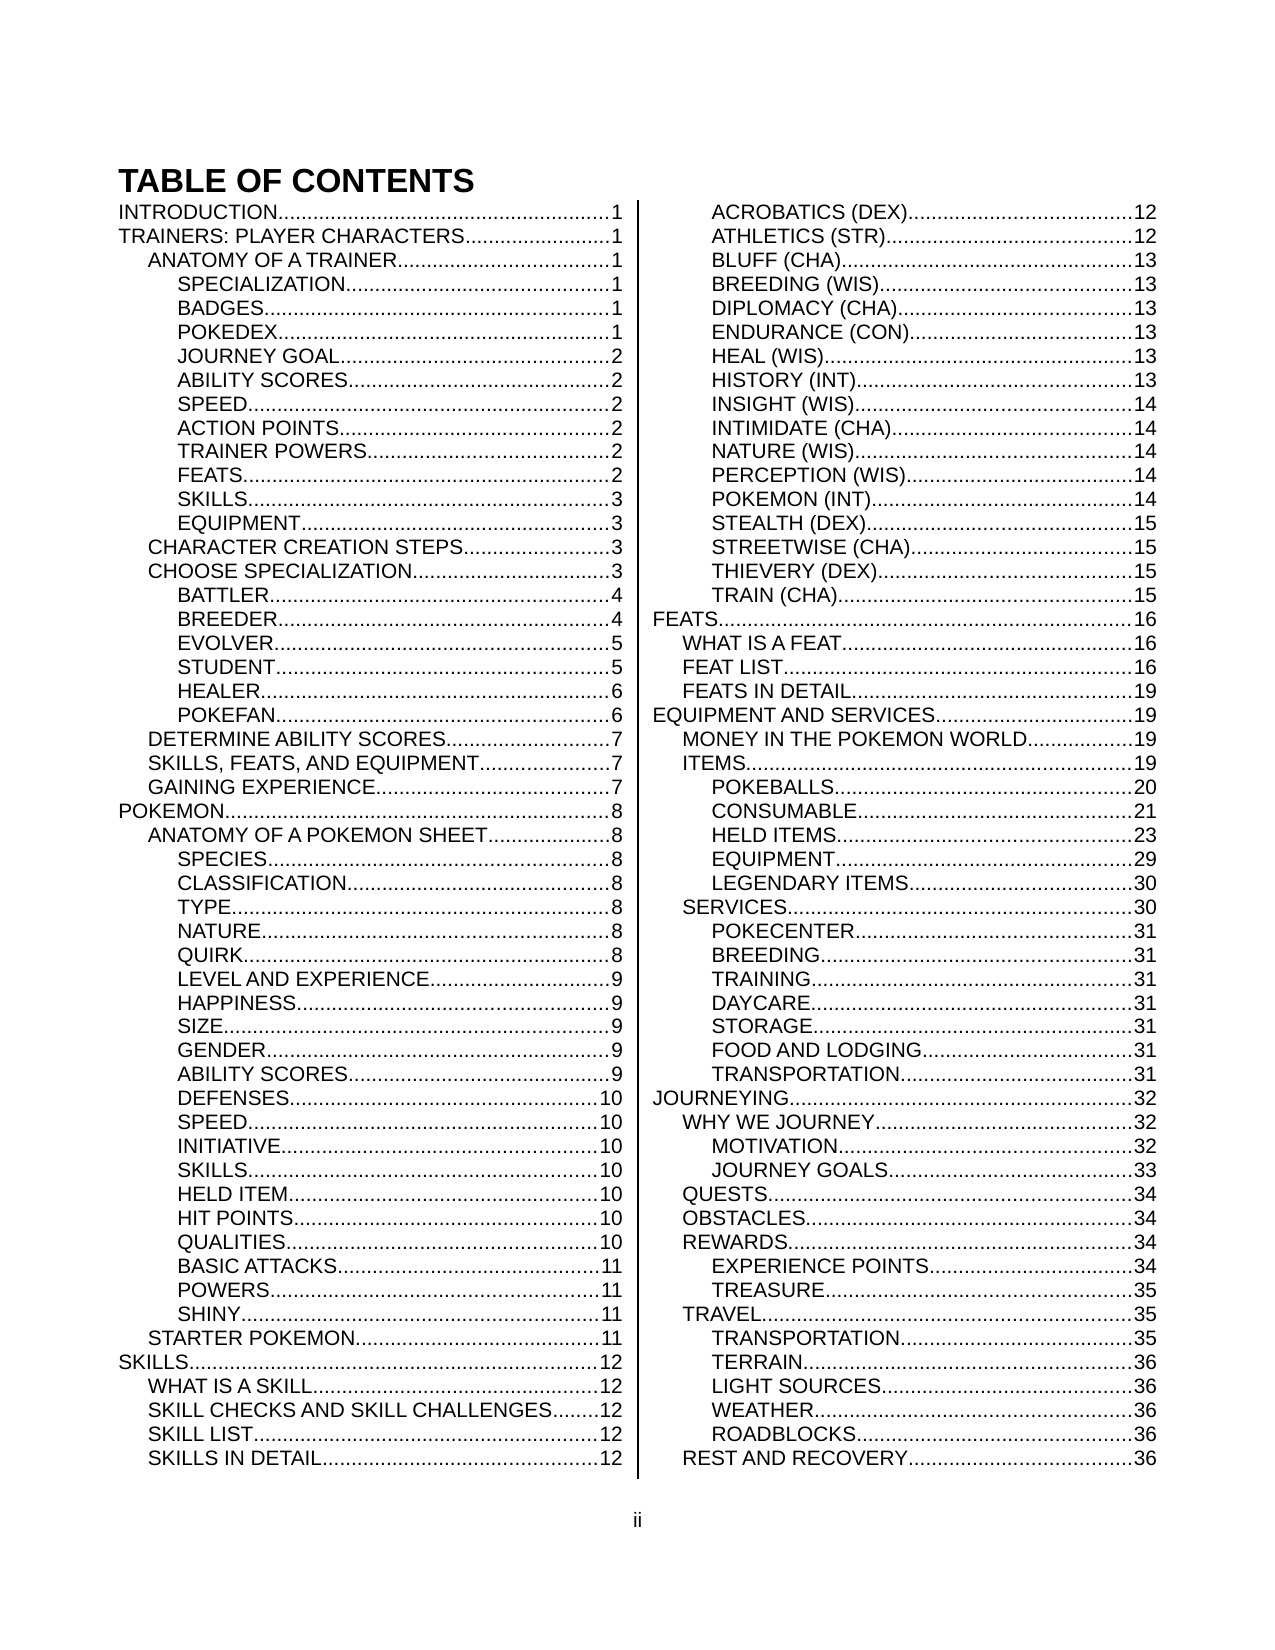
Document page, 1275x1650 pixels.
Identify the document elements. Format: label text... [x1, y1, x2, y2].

text WHY WE JOURNEY 32 [682, 1110, 1157, 1134]
text LEGENDARY ITEMS 30 [711, 871, 1157, 894]
text FEAT LIST 16 [682, 655, 1157, 679]
text TREASURE 35 [711, 1278, 1157, 1302]
text HEALER 6 [177, 679, 622, 703]
text OBSTACLES 34 [682, 1206, 1157, 1230]
text NATURE (WIS) 14 [711, 439, 1157, 463]
text FEATS IN DETAIL 19 [682, 679, 1157, 703]
text ROADBLOCKS 36 [711, 1422, 1157, 1446]
text ABILITY SCORES 2 [177, 367, 622, 391]
text SPECIALIZATION 1 [177, 272, 622, 296]
text TRANSPORTATION 35 [711, 1326, 1157, 1350]
text ENDURANCE (CON) 13 [711, 319, 1157, 343]
text BREEDER 4 [177, 607, 622, 631]
text ANATOMY OF A TRAINER 1 [148, 248, 622, 272]
text SKILLS, FEATS, AND EQUIPMENT 7 [148, 751, 622, 775]
text EQUIPMENT 29 [711, 847, 1157, 871]
text SERVICES 30 [682, 894, 1157, 918]
text BASIC ATTACKS 11 [177, 1254, 622, 1278]
text INSIGHT (WIS) 14 [711, 391, 1157, 415]
text FOOD AND LODGING 31 [711, 1038, 1157, 1062]
text CLASSIFICATION 8 [177, 871, 622, 894]
text REWARDS 34 [682, 1230, 1157, 1254]
text STEALTH (DEX) 15 [711, 511, 1157, 535]
text JOURNEY GOALS 33 [711, 1158, 1157, 1182]
text REST AND RECOVERY 36 [682, 1446, 1157, 1469]
text SHINY 11 [177, 1302, 622, 1326]
text TRAINER POWERS 2 [177, 439, 622, 463]
text EQUIPMENT AND SERVICES 19 [652, 703, 1157, 727]
text GAINING EXPERIENCE 7 [148, 775, 622, 799]
text CHOOSE SPECIALIZATION 3 [148, 559, 622, 583]
text TRANSPORTATION 31 [711, 1062, 1157, 1086]
text WHAT IS A SKILL 12 [148, 1374, 622, 1398]
text BREEDING (WIS) 13 [711, 272, 1157, 296]
text HAPPINESS 9 [177, 990, 622, 1014]
text HEAL (WIS) 13 [711, 343, 1157, 367]
text SPEED 2 [177, 391, 622, 415]
text INTIMIDATE (CHA) 14 [711, 415, 1157, 439]
text QUIRK 8 [177, 942, 622, 966]
text POKEFAN 6 [177, 703, 622, 727]
text CONSUMABLE 21 [711, 799, 1157, 823]
text HELD ITEM 10 [177, 1182, 622, 1206]
text THIEVERY (DEX) 15 [711, 559, 1157, 583]
text NATURE 8 [177, 918, 622, 942]
text ACROBATICS (DEX) 12 [711, 200, 1157, 224]
text JOURNEYING 32 [652, 1086, 1157, 1110]
text BLUFF (CHA) 13 [711, 248, 1157, 272]
text STUDENT 5 [177, 655, 622, 679]
text TYPE 8 [177, 894, 622, 918]
text POKEMON (INT) 14 [711, 487, 1157, 511]
text SKILLS 3 [177, 487, 622, 511]
text ACTION POINTS 2 [177, 415, 622, 439]
text POKECENTER 31 [711, 918, 1157, 942]
text POWERS 11 [177, 1278, 622, 1302]
text TERRAIN 36 [711, 1350, 1157, 1374]
text HELD ITEMS 23 [711, 823, 1157, 847]
text STARTER POKEMON 11 [148, 1326, 622, 1350]
text LIGHT SOURCES 36 [711, 1374, 1157, 1398]
text GENDER 9 [177, 1038, 622, 1062]
text TRAVEL 35 [682, 1302, 1157, 1326]
text EVOLVER 5 [177, 631, 622, 655]
text MOTIVATION 32 [711, 1134, 1157, 1158]
text FEATS 2 [177, 463, 622, 487]
text TRAINING 31 [711, 966, 1157, 990]
text CHARACTER CREATION STEPS 3 [148, 535, 622, 559]
text DEFENSES 10 [177, 1086, 622, 1110]
text INTRODUCTION 1 [118, 200, 622, 224]
text PERCEPTION (WIS) 14 [711, 463, 1157, 487]
text DIPLOMACY (CHA) 13 [711, 296, 1157, 319]
text HISTORY (INT) 13 [711, 367, 1157, 391]
text INITIATIVE 10 [177, 1134, 622, 1158]
text SKILL CHECKS AND SKILL CHALLENGES 12 [148, 1398, 622, 1422]
text SKILLS IN DETAIL 12 [148, 1446, 622, 1469]
text BATTLER 4 [177, 583, 622, 607]
text HIT POINTS 10 [177, 1206, 622, 1230]
text SKILLS 10 [177, 1158, 622, 1182]
text POKEMON 8 [118, 799, 622, 823]
text JOURNEY GOAL 2 [177, 343, 622, 367]
text SPECIES 8 [177, 847, 622, 871]
text SKILLS 12 [118, 1350, 622, 1374]
text DAYCARE 31 [711, 990, 1157, 1014]
text BREEDING 31 [711, 942, 1157, 966]
text ITEMS 19 [682, 751, 1157, 775]
text WHAT IS A FEAT 16 [682, 631, 1157, 655]
text POKEBALLS 20 [711, 775, 1157, 799]
text MONEY IN THE POKEMON WORLD 19 [682, 727, 1157, 751]
text SIZE 9 [177, 1014, 622, 1038]
text ATHLETICS (STR) 12 [711, 224, 1157, 248]
text LEVEL AND EXPERIENCE 9 [177, 966, 622, 990]
text QUESTS 34 [682, 1182, 1157, 1206]
text EXPERIENCE POINTS 34 [711, 1254, 1157, 1278]
text DETERMINE ABILITY SCORES 7 [148, 727, 622, 751]
text BADGES 1 [177, 296, 622, 319]
text ANATOMY OF A POKEMON SHEET 8 [148, 823, 622, 847]
text QUALITIES 10 [177, 1230, 622, 1254]
text SKILL LIST 12 [148, 1422, 622, 1446]
text STORAGE 31 [711, 1014, 1157, 1038]
text STREETWISE (CHA) 15 [711, 535, 1157, 559]
text FEATS 16 [652, 607, 1157, 631]
text TRAIN (CHA) 15 [711, 583, 1157, 607]
text EQUIPMENT 3 [177, 511, 622, 535]
text ABILITY SCORES 9 [177, 1062, 622, 1086]
text TRAINERS: PLAYER CHARACTERS 1 [118, 224, 622, 248]
subtitle TABLE OF CONTENTS [118, 161, 1157, 200]
text POKEDEX 1 [177, 319, 622, 343]
text WEATHER 36 [711, 1398, 1157, 1422]
text SPEED 10 [177, 1110, 622, 1134]
